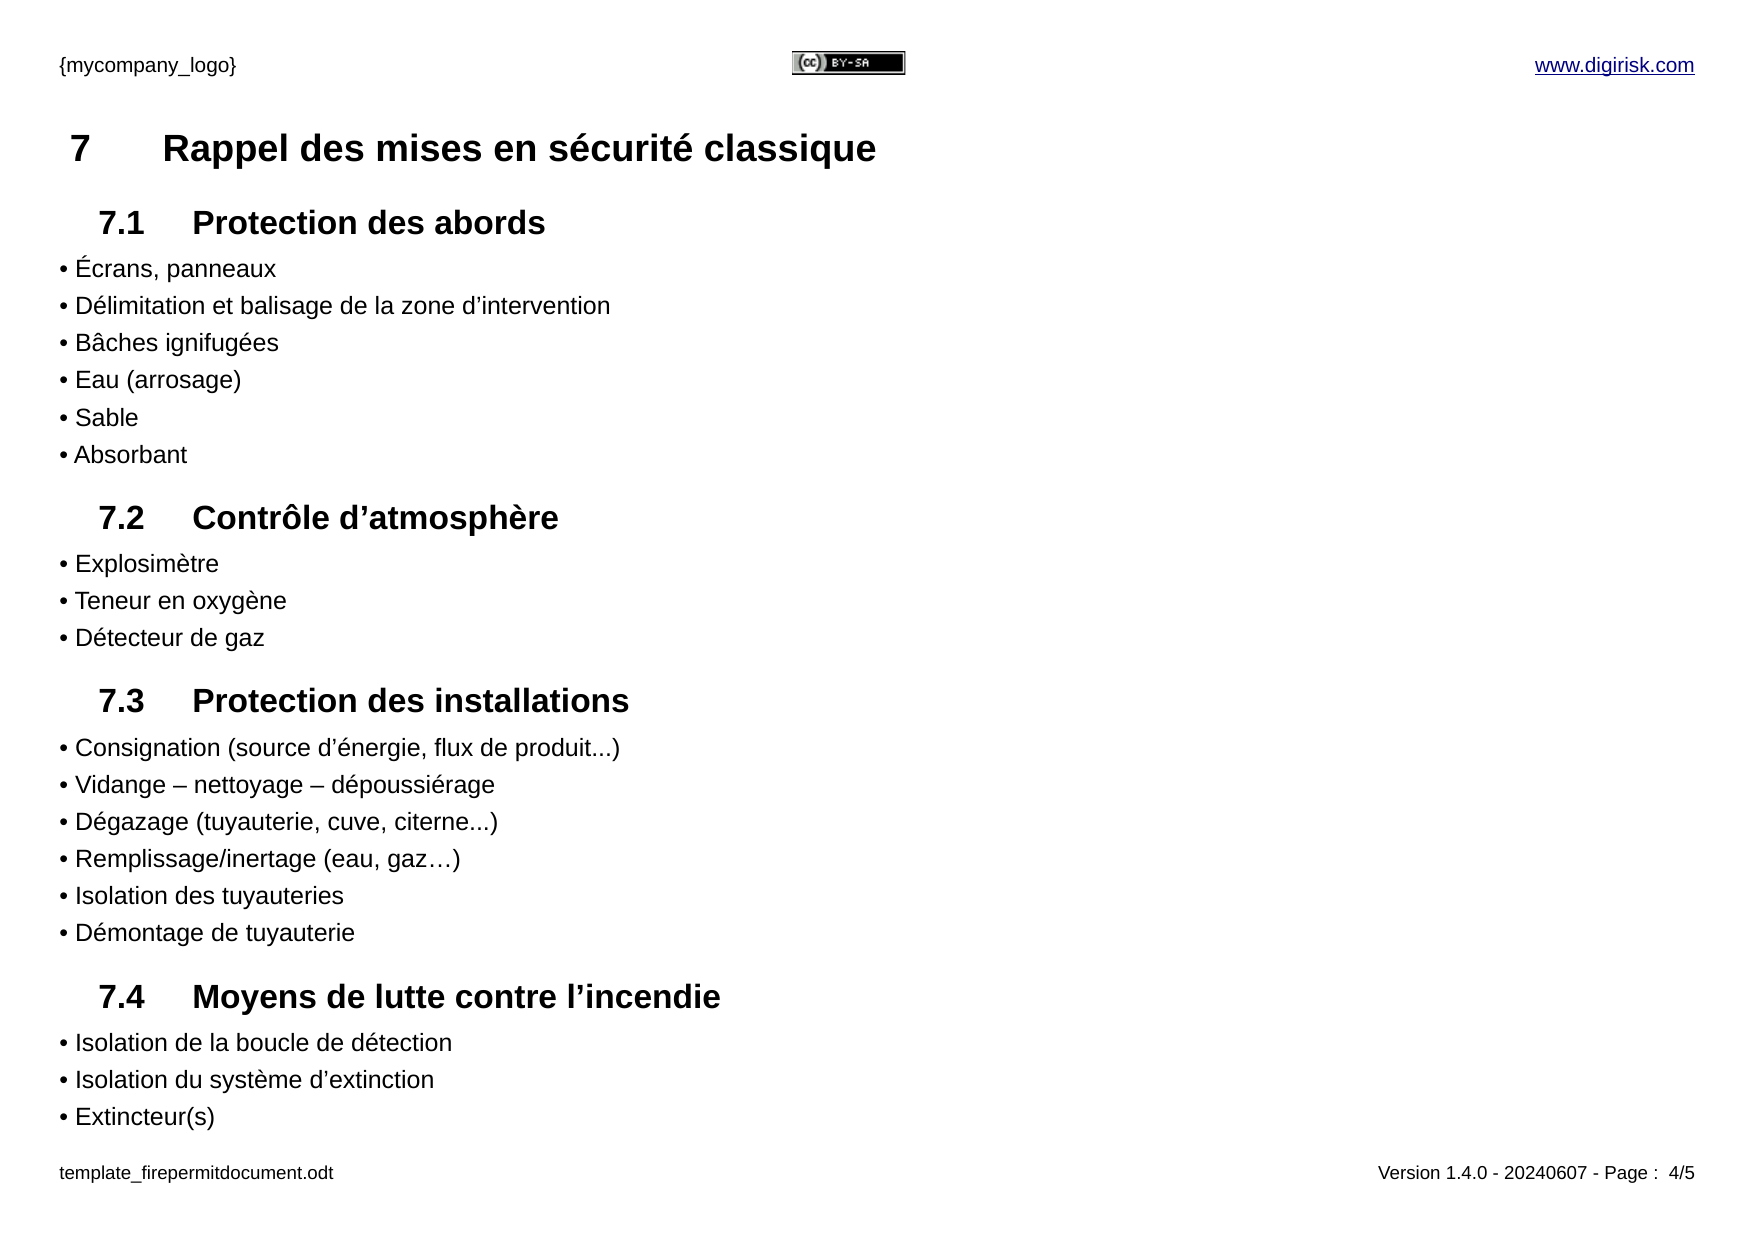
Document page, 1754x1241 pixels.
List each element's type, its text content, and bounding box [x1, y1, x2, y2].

picture [792, 51, 906, 75]
text • Remplissage/inertage (eau, gaz…) [59, 844, 1695, 873]
text • Vidange – nettoyage – dépoussiérage [59, 770, 1695, 798]
text • Sable [59, 403, 1695, 431]
text • Teneur en oxygène [59, 586, 1695, 615]
text • Démontage de tuyauterie [59, 918, 1695, 947]
subtitle Protection des installations [89, 681, 1695, 720]
text • Consignation (source d’énergie, flux de produit...) [59, 732, 1695, 761]
text • Écrans, panneaux [59, 254, 1695, 283]
text • Dégazage (tuyauterie, cuve, citerne...) [59, 807, 1695, 836]
subtitle Protection des abords [89, 203, 1695, 241]
text • Isolation du système d’extinction [59, 1065, 1695, 1093]
text • Eau (arrosage) [59, 365, 1695, 394]
text • Bâches ignifugées [59, 328, 1695, 357]
text • Isolation de la boucle de détection [59, 1028, 1695, 1056]
text • Isolation des tuyauteries [59, 881, 1695, 910]
subtitle Contrôle d’atmosphère [89, 498, 1695, 536]
subtitle Rappel des mises en sécurité classique [59, 126, 1695, 169]
text • Extincteur(s) [59, 1102, 1695, 1131]
text • Délimitation et balisage de la zone d’intervention [59, 291, 1695, 320]
text • Absorbant [59, 440, 1695, 468]
text • Détecteur de gaz [59, 623, 1695, 652]
subtitle Moyens de lutte contre l’incendie [89, 976, 1695, 1015]
text • Explosimètre [59, 549, 1695, 578]
